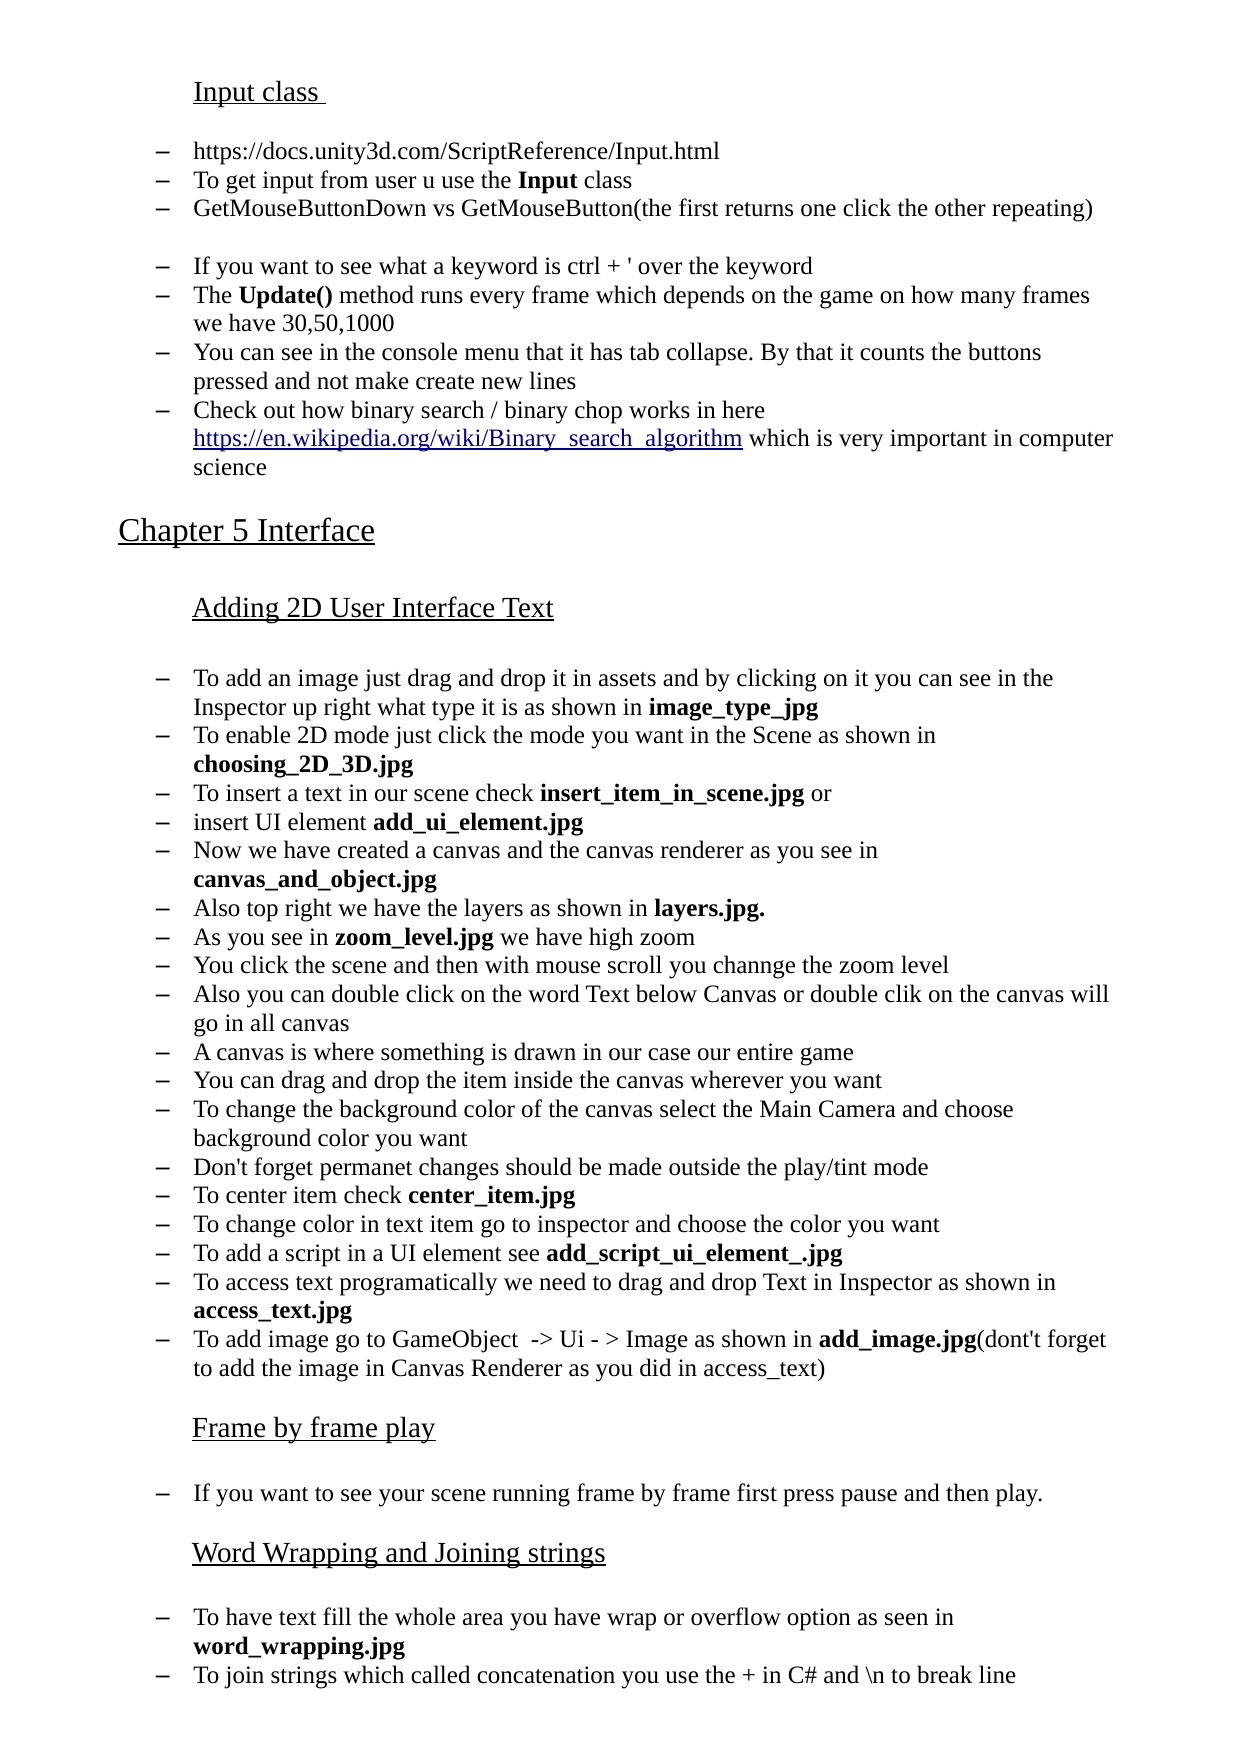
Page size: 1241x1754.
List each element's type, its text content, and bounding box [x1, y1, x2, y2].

list To add image go to GameObject -> Ui - > Image as shown in add_image.jpg(dont't forget to add the image in Canvas Renderer as you did in access_text) [156, 1324, 1122, 1382]
list The Update() method runs every frame which depends on the game on how many frames we have 30,50,1000 [156, 280, 1122, 337]
list Don't forget permanet changes should be made outside the play/tint mode [156, 1152, 1122, 1181]
list To add an image just drag and drop it in assets and by clicking on it you can see in the Inspector up right what type it is as shown in image_type_jpg [156, 663, 1122, 721]
list Input class [156, 74, 1122, 107]
list Also top right we have the layers as shown in layers.jpg. [156, 893, 1122, 922]
list You can see in the console menu that it has tab collapse. By that it counts the buttons pressed and not make create new lines [156, 337, 1122, 395]
list To change the background color of the canvas select the Main Camera and choose background color you want [156, 1094, 1122, 1152]
list You click the scene and then with mouse scroll you channge the zoom level [156, 951, 1122, 979]
list You can drag and drop the item inside the canvas wherever you want [156, 1066, 1122, 1094]
list As you see in zoom_level.jpg we have high zoom [156, 922, 1122, 951]
list To have text fill the whole area you have wrap or overflow option as seen in word_wrapping.jpg [156, 1602, 1122, 1660]
list Check out how binary search / binary chop works in here https://en.wikipedia.org/wiki/Binary_search_algorithm which is very important in computer science [156, 395, 1122, 481]
list A canvas is where something is drawn in our case our entire game [156, 1037, 1122, 1066]
list If you want to see what a keyword is ctrl + ' over the keyword [156, 251, 1122, 280]
list To add a script in a UI element see add_script_ui_element_.jpg [156, 1238, 1122, 1267]
text Frame by frame play [118, 1411, 1122, 1444]
list To center item check center_item.jpg [156, 1181, 1122, 1209]
list To insert a text in our scene check insert_item_in_scene.jpg or [156, 778, 1122, 807]
list Also you can double click on the word Text below Canvas or double clik on the canvas will go in all canvas [156, 979, 1122, 1037]
list To get input from user u use the Input class [156, 165, 1122, 193]
list Now we have created a canvas and the canvas renderer as you see in canvas_and_object.jpg [156, 836, 1122, 893]
text Word Wrapping and Joining strings [118, 1535, 1122, 1569]
list insert UI element add_ui_element.jpg [156, 807, 1122, 836]
list To join strings which called concatenation you use the + in C# and \n to break line [156, 1660, 1122, 1688]
list GetMouseButtonDown vs GetMouseButton(the first returns one click the other repeating) [156, 193, 1122, 222]
text Adding 2D User Interface Text [118, 586, 1122, 625]
list https://docs.unity3d.com/ScriptReference/Input.html [156, 136, 1122, 165]
list To enable 2D mode just click the mode you want in the Scene as shown in choosing_2D_3D.jpg [156, 721, 1122, 778]
list To change color in text item go to inspector and choose the color you want [156, 1209, 1122, 1238]
text Chapter 5 Interface [118, 510, 1122, 548]
list If you want to see your scene running frame by frame first press pause and then play. [156, 1478, 1122, 1506]
list To access text programatically we need to drag and drop Text in Inspector as shown in access_text.jpg [156, 1267, 1122, 1324]
